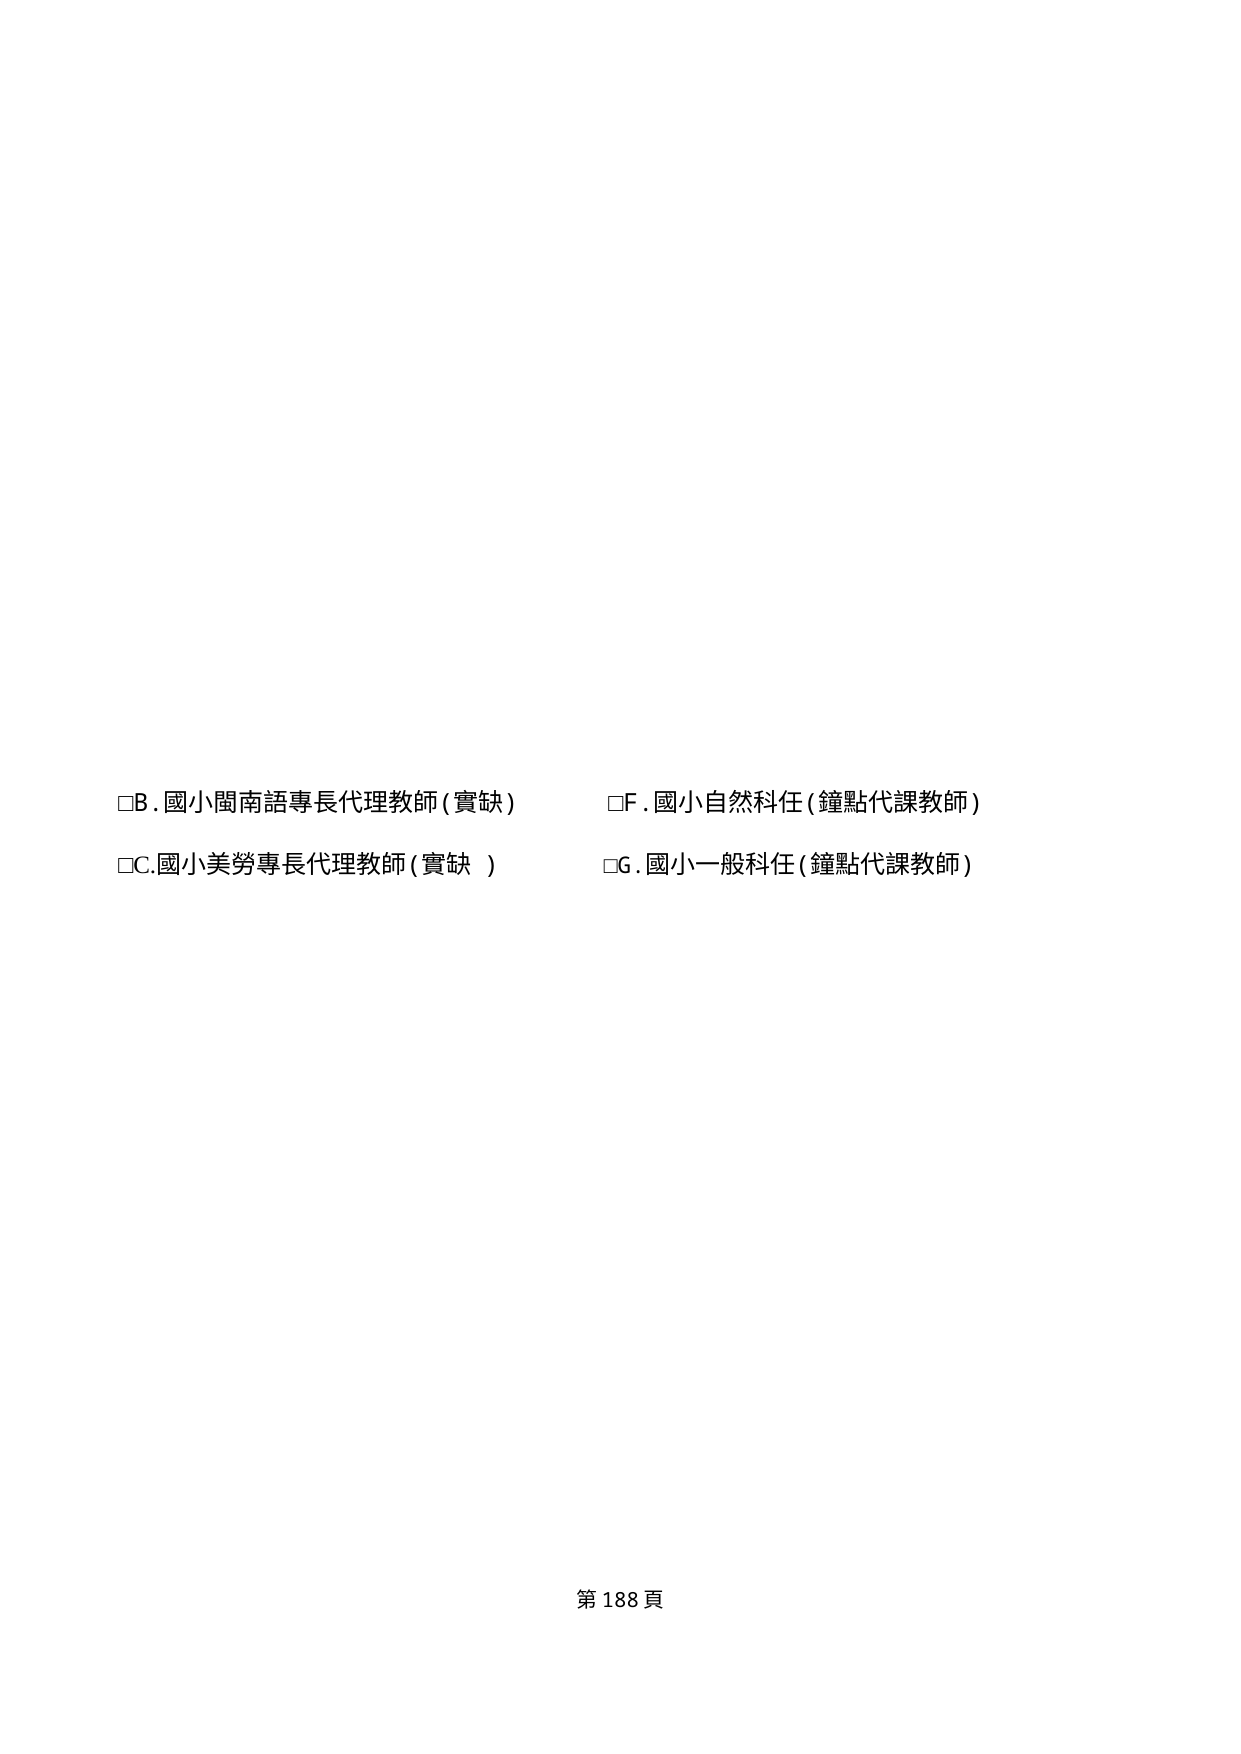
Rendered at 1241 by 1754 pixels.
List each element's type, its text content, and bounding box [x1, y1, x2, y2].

text □B.國小閩南語專長代理教師(實缺) □F.國小自然科任(鐘點代課教師) [118, 758, 1122, 821]
text □C.國小美勞專長代理教師(實缺 ) □G.國小一般科任(鐘點代課教師) [118, 821, 1122, 883]
